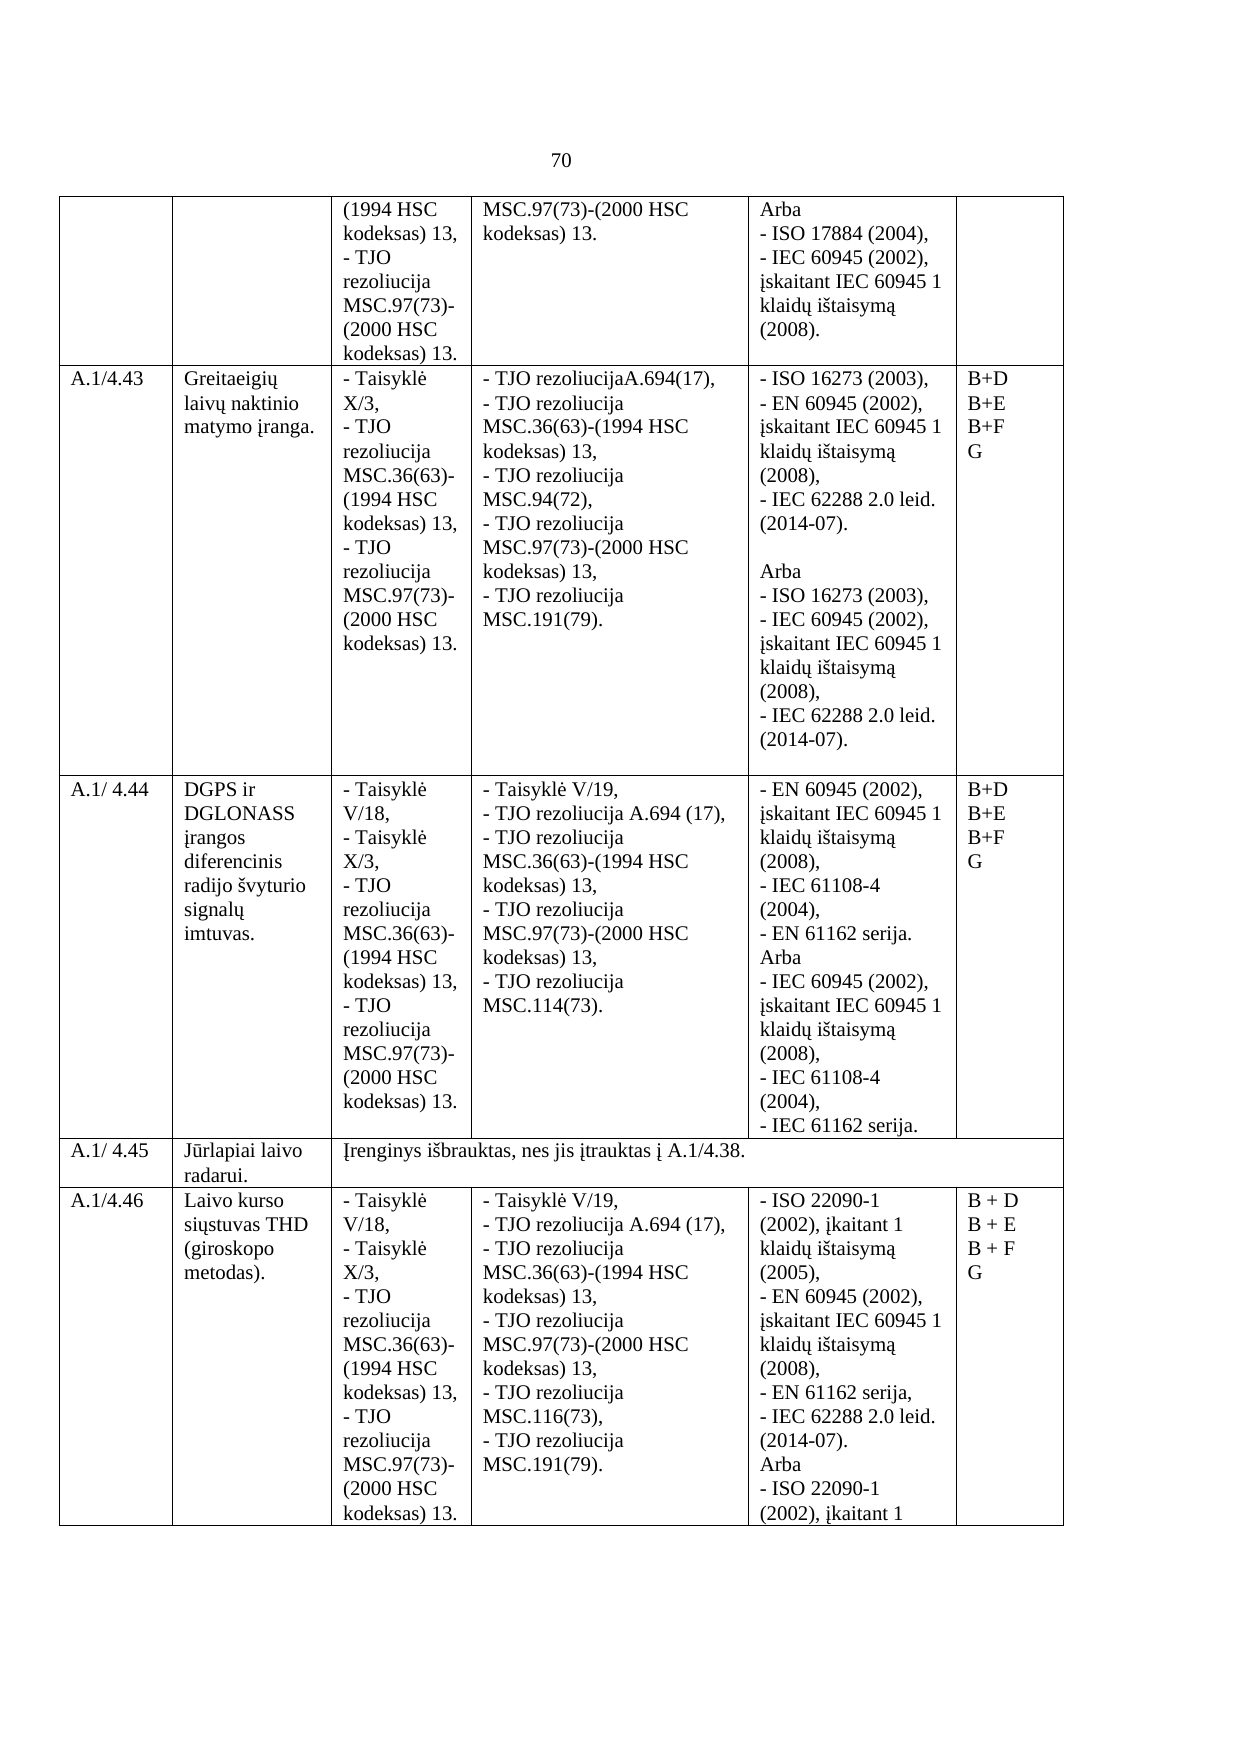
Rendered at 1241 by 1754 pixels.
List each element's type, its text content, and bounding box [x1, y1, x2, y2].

table_cell A.1/4.43 [60, 366, 172, 775]
table_cell - Taisyklė V/19, - TJO rezoliucija A.694 (17), - TJO rezoliucija MSC.36(63)-(1994 HSC kodeksas) 13, - TJO rezoliucija MSC.97(73)-(2000 HSC kodeksas) 13, - TJO rezoliucija MSC.116(73), - TJO rezoliucija MSC.191(79). [472, 1188, 748, 1524]
table_cell A.1/ 4.44 [60, 776, 172, 1137]
table_cell B + D B + E B + F G [957, 1188, 1063, 1524]
table_cell B+D B+E B+F G [957, 366, 1063, 775]
table_cell Jūrlapiai laivo radarui. [173, 1139, 331, 1187]
table_cell [957, 197, 1063, 365]
table_cell - ISO 22090-1 (2002), įkaitant 1 klaidų ištaisymą (2005), - EN 60945 (2002), įskaitant IEC 60945 1 klaidų ištaisymą (2008), - EN 61162 serija, - IEC 62288 2.0 leid. (2014-07). Arba - ISO 22090-1 (2002), įkaitant 1 [749, 1188, 956, 1524]
table_cell Greitaeigių laivų naktinio matymo įranga. [173, 366, 331, 775]
table_cell DGPS ir DGLONASS įrangos diferencinis radijo švyturio signalų imtuvas. [173, 776, 331, 1137]
table_cell - Taisyklė V/18, - Taisyklė X/3, - TJO rezoliucija MSC.36(63)-(1994 HSC kodeksas) 13, - TJO rezoliucija MSC.97(73)-(2000 HSC kodeksas) 13. [332, 1188, 471, 1524]
table_cell (1994 HSC kodeksas) 13, - TJO rezoliucija MSC.97(73)-(2000 HSC kodeksas) 13. [332, 197, 471, 365]
table_cell A.1/ 4.45 [60, 1139, 172, 1187]
table_cell [60, 197, 172, 365]
table_cell - EN 60945 (2002), įskaitant IEC 60945 1 klaidų ištaisymą (2008), - IEC 61108-4 (2004), - EN 61162 serija. Arba - IEC 60945 (2002), įskaitant IEC 60945 1 klaidų ištaisymą (2008), - IEC 61108-4 (2004), - IEC 61162 serija. [749, 776, 956, 1137]
table_cell - Taisyklė V/19, - TJO rezoliucija A.694 (17), - TJO rezoliucija MSC.36(63)-(1994 HSC kodeksas) 13, - TJO rezoliucija MSC.97(73)-(2000 HSC kodeksas) 13, - TJO rezoliucija MSC.114(73). [472, 776, 748, 1137]
table_cell Arba - ISO 17884 (2004), - IEC 60945 (2002), įskaitant IEC 60945 1 klaidų ištaisymą (2008). [749, 197, 956, 365]
table_cell - TJO rezoliucijaA.694(17), - TJO rezoliucija MSC.36(63)-(1994 HSC kodeksas) 13, - TJO rezoliucija MSC.94(72), - TJO rezoliucija MSC.97(73)-(2000 HSC kodeksas) 13, - TJO rezoliucija MSC.191(79). [472, 366, 748, 775]
table_cell - Taisyklė X/3, - TJO rezoliucija MSC.36(63)-(1994 HSC kodeksas) 13, - TJO rezoliucija MSC.97(73)-(2000 HSC kodeksas) 13. [332, 366, 471, 775]
table_cell B+D B+E B+F G [957, 776, 1063, 1137]
table_cell A.1/4.46 [60, 1188, 172, 1524]
table_cell Laivo kurso siųstuvas THD (giroskopo metodas). [173, 1188, 331, 1524]
table_cell MSC.97(73)-(2000 HSC kodeksas) 13. [472, 197, 748, 365]
table_cell - Taisyklė V/18, - Taisyklė X/3, - TJO rezoliucija MSC.36(63)-(1994 HSC kodeksas) 13, - TJO rezoliucija MSC.97(73)-(2000 HSC kodeksas) 13. [332, 776, 471, 1137]
table_cell [173, 197, 331, 365]
table_cell Įrenginys išbrauktas, nes jis įtrauktas į A.1/4.38. [332, 1139, 1063, 1187]
table_cell - ISO 16273 (2003), - EN 60945 (2002), įskaitant IEC 60945 1 klaidų ištaisymą (2008), - IEC 62288 2.0 leid. (2014-07). Arba - ISO 16273 (2003), - IEC 60945 (2002), įskaitant IEC 60945 1 klaidų ištaisymą (2008), - IEC 62288 2.0 leid. (2014-07). [749, 366, 956, 775]
